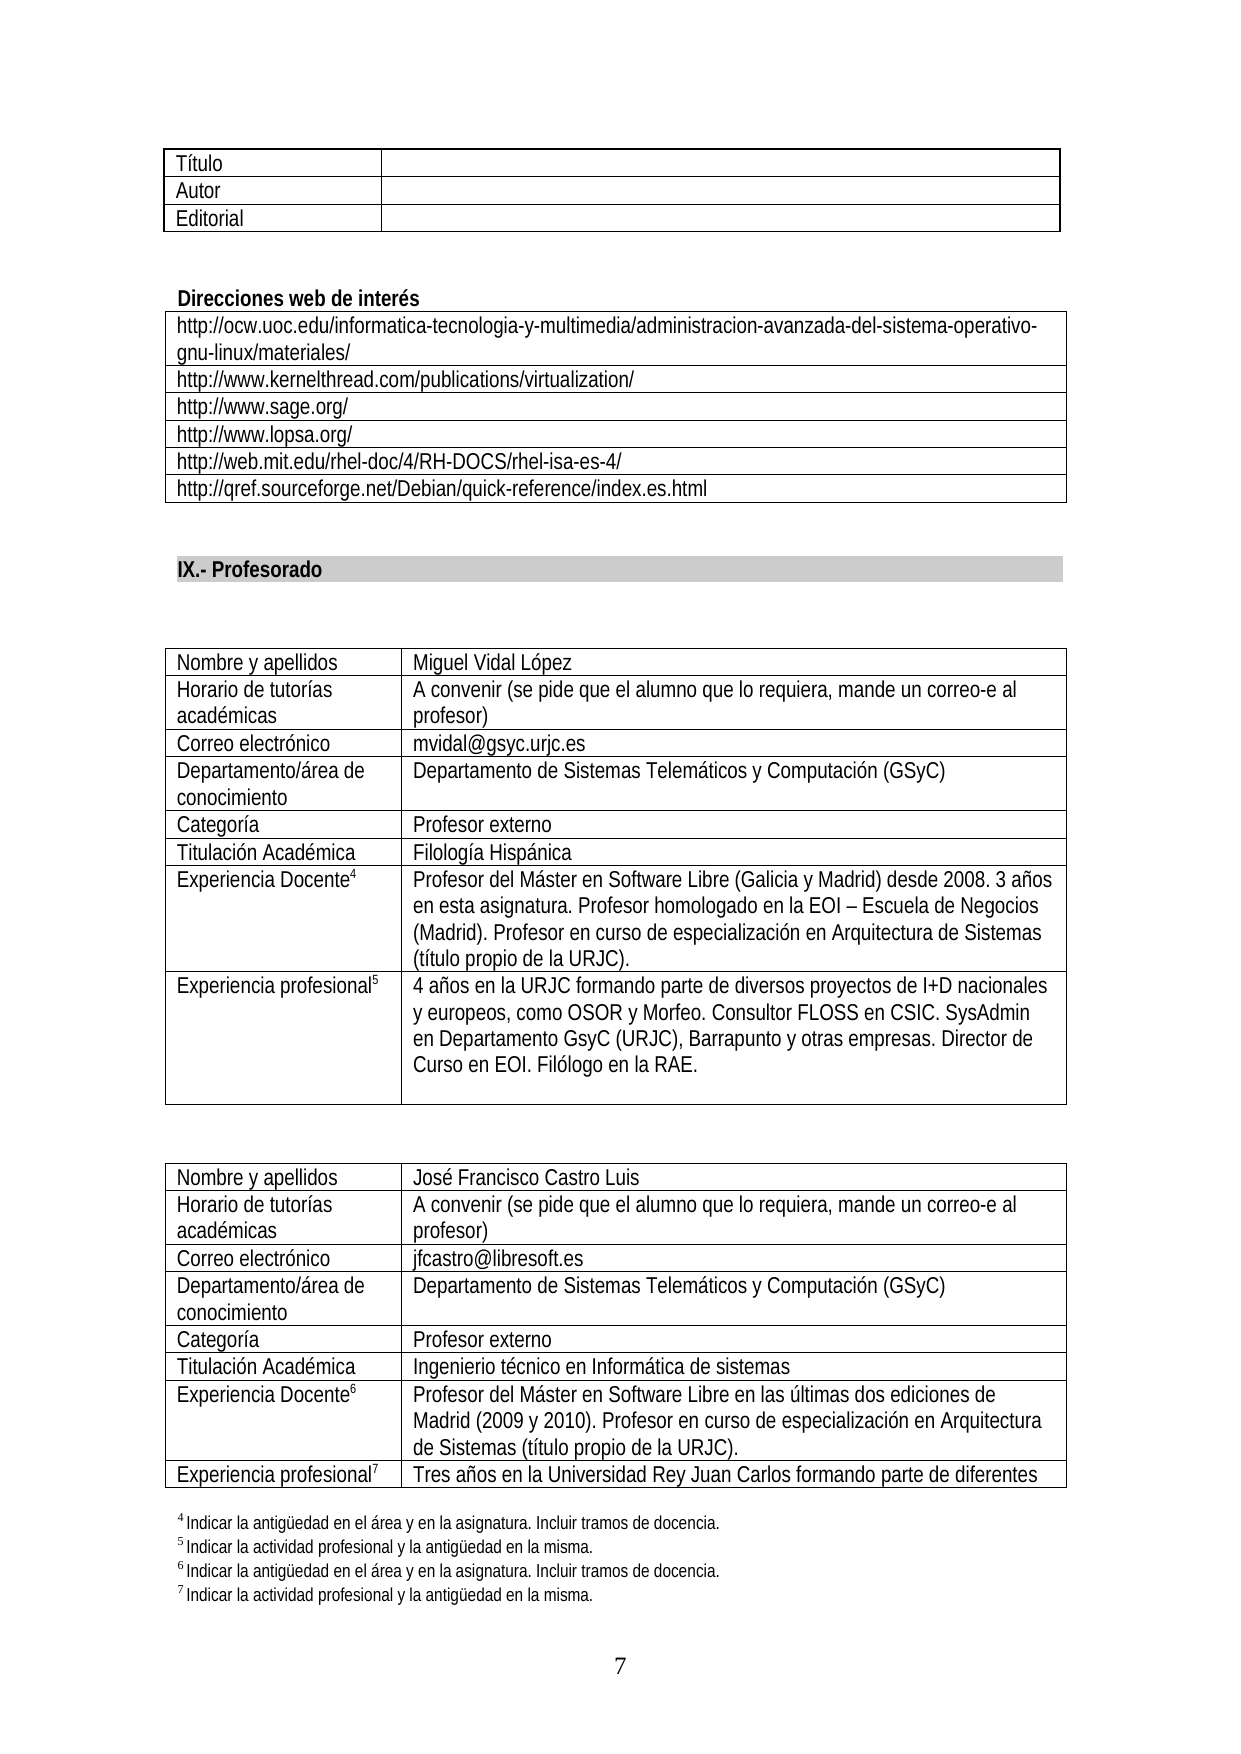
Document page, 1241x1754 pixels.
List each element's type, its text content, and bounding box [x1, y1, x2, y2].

table_cell Experiencia Docente [166, 1381, 401, 1460]
table_cell jfcastro@libresoft.es [402, 1245, 1066, 1271]
table_cell Departamento/área de conocimiento [166, 757, 401, 810]
table_cell A convenir (se pide que el alumno que lo requiera, mande un correo-e al profesor) [402, 1191, 1066, 1244]
table_cell Horario de tutorías académicas [166, 676, 401, 729]
table_cell Horario de tutorías académicas [166, 1191, 401, 1244]
table_cell Tres años en la Universidad Rey Juan Carlos formando parte de diferentes [402, 1461, 1066, 1487]
table_cell http://www.sage.org/ [166, 393, 1066, 419]
table_cell Experiencia Docente [166, 866, 401, 971]
table_cell http://web.mit.edu/rhel-doc/4/RH-DOCS/rhel-isa-es-4/ [166, 448, 1066, 474]
table_cell Profesor del Máster en Software Libre (Galicia y Madrid) desde 2008. 3 años en esta asignatura. Profesor homologado en la EOI – Escuela de Negocios (Madrid). Profesor en curso de especialización en Arquitectura de Sistemas (título propio de la URJC). [402, 866, 1066, 971]
table_cell Correo electrónico [166, 1245, 401, 1271]
table_cell Departamento/área de conocimiento [166, 1272, 401, 1325]
text Direcciones web de interés [177, 285, 1063, 311]
table_header Miguel Vidal López [402, 649, 1066, 675]
table_cell [382, 177, 1059, 203]
table_cell [382, 150, 1059, 176]
table_header http://ocw.uoc.edu/informatica-tecnologia-y-multimedia/administracion-avanzada-del-sistema-operativo-gnu-linux/materiales/ [166, 312, 1066, 365]
table_cell Categoría [166, 1326, 401, 1352]
table_cell http://www.lopsa.org/ [166, 421, 1066, 447]
table_cell Departamento de Sistemas Telemáticos y Computación (GSyC) [402, 757, 1066, 810]
table_cell [382, 205, 1059, 231]
table_cell Experiencia profesional [166, 972, 401, 1104]
table_cell http://qref.sourceforge.net/Debian/quick-reference/index.es.html [166, 475, 1066, 502]
table_header Nombre y apellidos [166, 1164, 401, 1190]
table_header Nombre y apellidos [166, 649, 401, 675]
table_cell A convenir (se pide que el alumno que lo requiera, mande un correo-e al profesor) [402, 676, 1066, 729]
table_cell Categoría [166, 811, 401, 837]
text IX.- Profesorado [177, 556, 1063, 582]
table_cell 4 años en la URJC formando parte de diversos proyectos de I+D nacionales y europeos, como OSOR y Morfeo. Consultor FLOSS en CSIC. SysAdmin en Departamento GsyC (URJC), Barrapunto y otras empresas. Director de Curso en EOI. Filólogo en la RAE. [402, 972, 1066, 1104]
table_cell Titulación Académica [166, 839, 401, 865]
table_cell Profesor externo [402, 1326, 1066, 1352]
table_cell Departamento de Sistemas Telemáticos y Computación (GSyC) [402, 1272, 1066, 1325]
table_header José Francisco Castro Luis [402, 1164, 1066, 1190]
table_cell Experiencia profesional [166, 1461, 401, 1487]
table_cell Filología Hispánica [402, 839, 1066, 865]
table_cell Título [165, 150, 381, 176]
table_cell mvidal@gsyc.urjc.es [402, 730, 1066, 756]
table_cell Titulación Académica [166, 1353, 401, 1380]
table_cell Correo electrónico [166, 730, 401, 756]
table_cell Editorial [165, 205, 381, 231]
table_cell http://www.kernelthread.com/publications/virtualization/ [166, 366, 1066, 392]
table_cell Profesor externo [402, 811, 1066, 837]
table_cell Ingenierio técnico en Informática de sistemas [402, 1353, 1066, 1380]
table_cell Autor [165, 177, 381, 203]
table_cell Profesor del Máster en Software Libre en las últimas dos ediciones de Madrid (2009 y 2010). Profesor en curso de especialización en Arquitectura de Sistemas (título propio de la URJC). [402, 1381, 1066, 1460]
